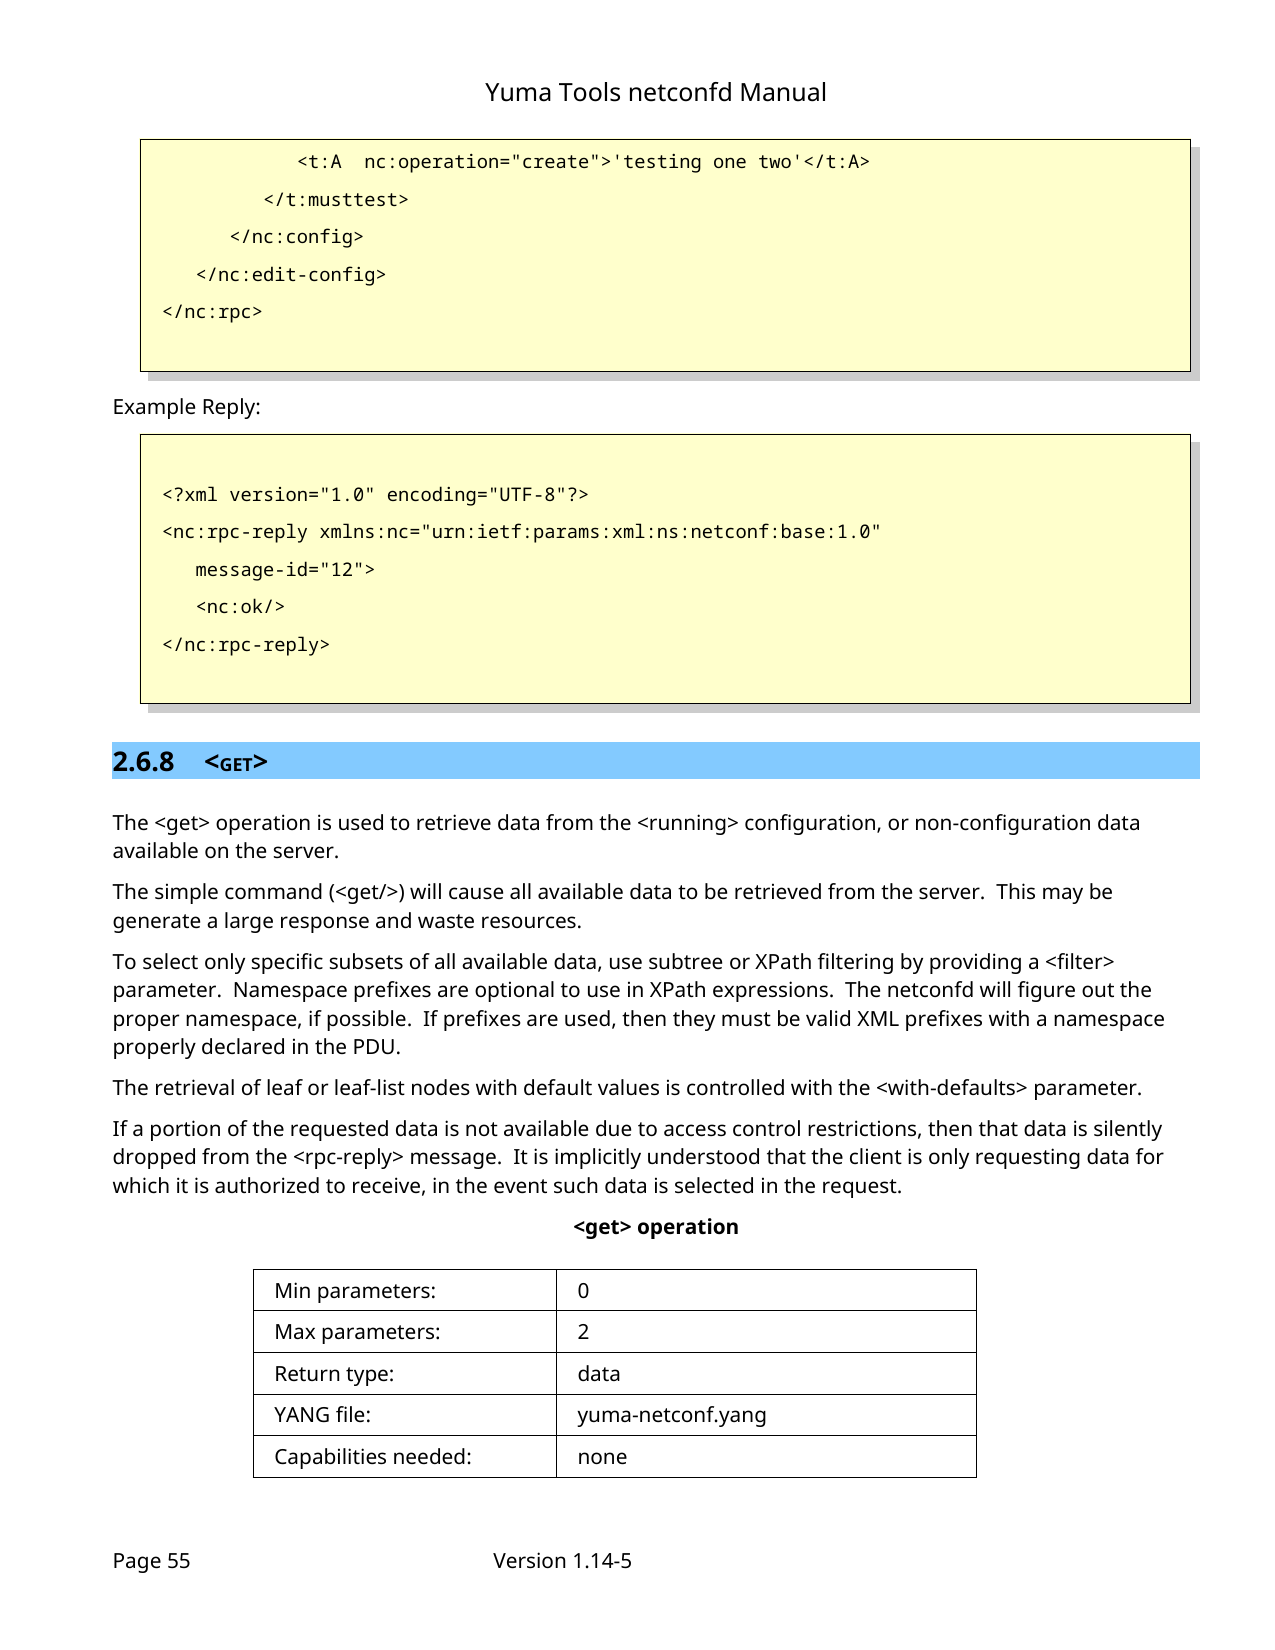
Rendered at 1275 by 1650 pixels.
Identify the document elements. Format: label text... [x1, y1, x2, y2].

table_cell Capabilities needed: [254, 1436, 556, 1477]
table_cell data [557, 1353, 976, 1393]
text Example Reply: [112, 392, 1200, 421]
text To select only specific subsets of all available data, use subtree or XPath filtering by providing a <filter> parameter. Namespace prefixes are optional to use in XPath expressions. The netconfd will figure out the proper namespace, if possible. If prefixes are used, then they must be valid XML prefixes with a namespace properly declared in the PDU. [112, 947, 1200, 1061]
text The simple command (<get/>) will cause all available data to be retrieved from the server. This may be generate a large response and waste resources. [112, 877, 1200, 934]
subtitle <get> operation [127, 1212, 1185, 1240]
text If a portion of the requested data is not available due to access control restrictions, then that data is silently dropped from the <rpc-reply> message. It is implicitly understood that the client is only requesting data for which it is authorized to receive, in the event such data is selected in the request. [112, 1114, 1200, 1199]
text </nc:rpc> [141, 288, 1190, 324]
text <t:A nc:operation="create">'testing one two'</t:A> [141, 140, 1190, 174]
table_header Min parameters: [254, 1270, 556, 1310]
text <nc:ok/> [141, 583, 1190, 619]
table_cell YANG file: [254, 1395, 556, 1435]
text </t:musttest> [141, 176, 1190, 212]
table_cell none [557, 1436, 976, 1477]
table_cell 2 [557, 1311, 976, 1352]
text The retrieval of leaf or leaf-list nodes with default values is controlled with the <with-defaults> parameter. [112, 1073, 1200, 1102]
text <nc:rpc-reply xmlns:nc="urn:ietf:params:xml:ns:netconf:base:1.0" [141, 508, 1190, 544]
text The <get> operation is used to retrieve data from the <running> configuration, or non-configuration data available on the server. [112, 808, 1200, 865]
text </nc:rpc-reply> [141, 621, 1190, 656]
text </nc:edit-config> [141, 251, 1190, 287]
subtitle <get> [112, 742, 1200, 779]
text </nc:config> [141, 213, 1190, 249]
text <?xml version="1.0" encoding="UTF-8"?> [141, 471, 1190, 506]
text message-id="12"> [141, 546, 1190, 581]
table_cell Return type: [254, 1353, 556, 1393]
table_header 0 [557, 1270, 976, 1310]
table_cell yuma-netconf.yang [557, 1395, 976, 1435]
table_cell Max parameters: [254, 1311, 556, 1352]
